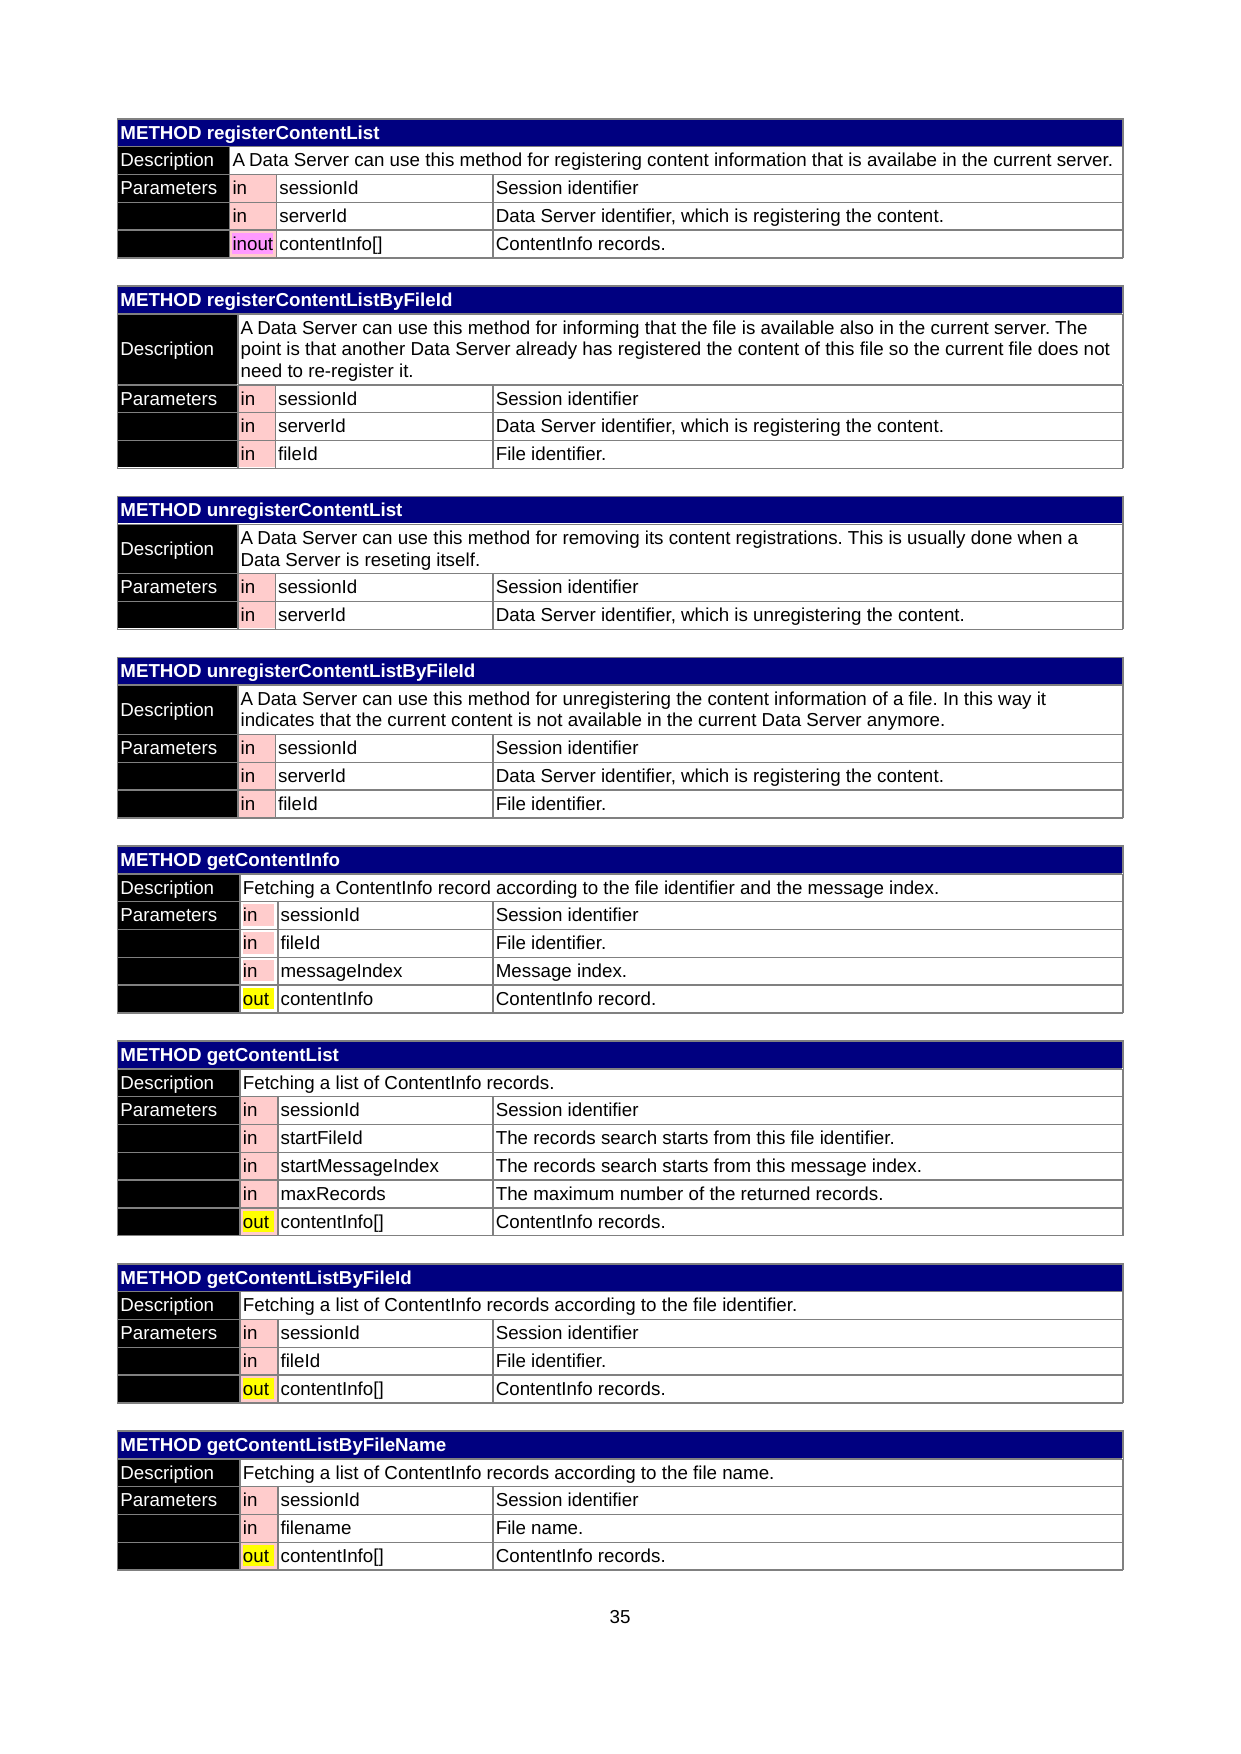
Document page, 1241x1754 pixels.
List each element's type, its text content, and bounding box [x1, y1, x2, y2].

table_cell [118, 1543, 239, 1569]
table_cell ContentInfo records. [494, 231, 1122, 257]
table_cell [118, 441, 237, 467]
table_cell [118, 203, 229, 229]
table_cell Data Server identifier, which is unregistering the content. [494, 602, 1122, 628]
table_cell contentInfo[] [279, 1543, 492, 1569]
table_cell inout [230, 231, 276, 257]
table_cell in [230, 175, 276, 202]
table_cell fileId [276, 791, 492, 817]
table_cell Session identifier [494, 1487, 1122, 1514]
table_cell Parameters [118, 574, 237, 601]
table_cell Parameters [118, 175, 229, 202]
table_cell The maximum number of the returned records. [494, 1181, 1122, 1207]
table_cell in [239, 763, 275, 789]
table_cell Session identifier [494, 735, 1122, 762]
table_cell in [241, 1097, 277, 1124]
table_cell [118, 1376, 239, 1402]
table_cell Parameters [118, 1320, 239, 1347]
table_cell in [239, 386, 275, 412]
table_cell File identifier. [494, 1348, 1122, 1374]
table_cell in [241, 902, 277, 929]
table_cell Description [118, 1292, 239, 1319]
table_cell sessionId [276, 735, 492, 762]
table_cell serverId [276, 602, 492, 628]
table_cell serverId [276, 763, 492, 789]
table_cell [118, 1348, 239, 1374]
table_cell A Data Server can use this method for removing its content registrations. This is usually done when a Data Server is reseting itself. [239, 525, 1122, 573]
table_cell out [241, 1209, 277, 1235]
table_cell messageIndex [279, 958, 492, 984]
table_cell in [241, 1181, 277, 1207]
table_cell Data Server identifier, which is registering the content. [494, 413, 1122, 440]
table_header METHOD getContentListByFileId [118, 1265, 1122, 1291]
table_cell Data Server identifier, which is registering the content. [494, 763, 1122, 789]
table_cell Fetching a list of ContentInfo records according to the file identifier. [241, 1292, 1122, 1319]
table_cell [118, 1209, 239, 1235]
table_cell in [241, 1320, 277, 1347]
table_cell Description [118, 1460, 239, 1486]
table_cell in [241, 1487, 277, 1514]
table_cell Session identifier [494, 386, 1122, 412]
table_cell Data Server identifier, which is registering the content. [494, 203, 1122, 229]
table_cell contentInfo [279, 986, 492, 1012]
table_header METHOD unregisterContentListByFileId [118, 658, 1122, 684]
table_cell File identifier. [494, 441, 1122, 467]
table_cell startFileId [279, 1125, 492, 1152]
table_cell A Data Server can use this method for unregistering the content information of a file. In this way it indicates that the current content is not available in the current Data Server anymore. [239, 686, 1122, 734]
table_cell startMessageIndex [279, 1153, 492, 1179]
table_cell in [239, 735, 275, 762]
table_header METHOD registerContentListByFileId [118, 287, 1122, 313]
table_cell A Data Server can use this method for informing that the file is available also in the current server. The point is that another Data Server already has registered the content of this file so the current file does not need to re-register it. [239, 315, 1122, 384]
table_cell serverId [277, 203, 492, 229]
table_cell sessionId [276, 386, 492, 412]
table_cell [118, 231, 229, 257]
table_cell ContentInfo records. [494, 1543, 1122, 1569]
table_cell contentInfo[] [279, 1209, 492, 1235]
table_cell maxRecords [279, 1181, 492, 1207]
table_cell fileId [279, 1348, 492, 1374]
table_cell ContentInfo record. [494, 986, 1122, 1012]
table_cell Description [118, 1070, 239, 1096]
table_cell File name. [494, 1515, 1122, 1542]
table_header METHOD getContentList [118, 1042, 1122, 1068]
table_cell [118, 791, 237, 817]
table_cell in [239, 441, 275, 467]
table_cell in [239, 413, 275, 440]
table_cell ContentInfo records. [494, 1209, 1122, 1235]
table_cell out [241, 986, 277, 1012]
table_cell Description [118, 686, 237, 734]
table_cell [118, 930, 239, 957]
table_cell [118, 1181, 239, 1207]
table_cell Session identifier [494, 574, 1122, 601]
table_cell Description [118, 315, 237, 384]
table_cell in [241, 1125, 277, 1152]
table_cell contentInfo[] [279, 1376, 492, 1402]
table_cell File identifier. [494, 791, 1122, 817]
table_cell Parameters [118, 386, 237, 412]
table_cell Parameters [118, 902, 239, 929]
table_cell in [239, 791, 275, 817]
table_cell in [239, 574, 275, 601]
table_cell sessionId [279, 902, 492, 929]
table_cell Session identifier [494, 1097, 1122, 1124]
table_cell File identifier. [494, 930, 1122, 957]
table_cell Description [118, 875, 239, 901]
table_header METHOD unregisterContentList [118, 497, 1122, 523]
table_cell Fetching a ContentInfo record according to the file identifier and the message index. [241, 875, 1122, 901]
table_cell in [230, 203, 276, 229]
table_cell in [241, 1515, 277, 1542]
table_header METHOD getContentInfo [118, 847, 1122, 873]
table_cell sessionId [279, 1320, 492, 1347]
table_cell The records search starts from this file identifier. [494, 1125, 1122, 1152]
table_cell serverId [276, 413, 492, 440]
table_cell [118, 413, 237, 440]
table_cell sessionId [279, 1097, 492, 1124]
table_cell A Data Server can use this method for registering content information that is availabe in the current server. [230, 147, 1122, 174]
table_cell in [241, 1153, 277, 1179]
table_cell sessionId [277, 175, 492, 202]
table_cell in [241, 930, 277, 957]
table_cell out [241, 1376, 277, 1402]
table_header METHOD getContentListByFileName [118, 1432, 1122, 1458]
table_cell contentInfo[] [277, 231, 492, 257]
table_cell Parameters [118, 1487, 239, 1514]
table_cell Parameters [118, 1097, 239, 1124]
table_cell Fetching a list of ContentInfo records according to the file name. [241, 1460, 1122, 1486]
table_cell [118, 1153, 239, 1179]
table_cell [118, 1125, 239, 1152]
table_cell sessionId [279, 1487, 492, 1514]
table_cell The records search starts from this message index. [494, 1153, 1122, 1179]
table_cell [118, 958, 239, 984]
table_cell in [239, 602, 275, 628]
table_cell Session identifier [494, 902, 1122, 929]
table_cell Parameters [118, 735, 237, 762]
table_cell Session identifier [494, 1320, 1122, 1347]
table_cell Fetching a list of ContentInfo records. [241, 1070, 1122, 1096]
table_cell Description [118, 525, 237, 573]
table_cell Session identifier [494, 175, 1122, 202]
table_cell in [241, 958, 277, 984]
table_cell out [241, 1543, 277, 1569]
table_cell filename [279, 1515, 492, 1542]
table_cell in [241, 1348, 277, 1374]
table_cell [118, 986, 239, 1012]
table_cell [118, 602, 237, 628]
table_cell Message index. [494, 958, 1122, 984]
table_cell sessionId [276, 574, 492, 601]
table_cell [118, 1515, 239, 1542]
table_cell fileId [276, 441, 492, 467]
table_cell [118, 763, 237, 789]
table_header METHOD registerContentList [118, 120, 1122, 146]
table_cell ContentInfo records. [494, 1376, 1122, 1402]
table_cell fileId [279, 930, 492, 957]
table_cell Description [118, 147, 229, 174]
